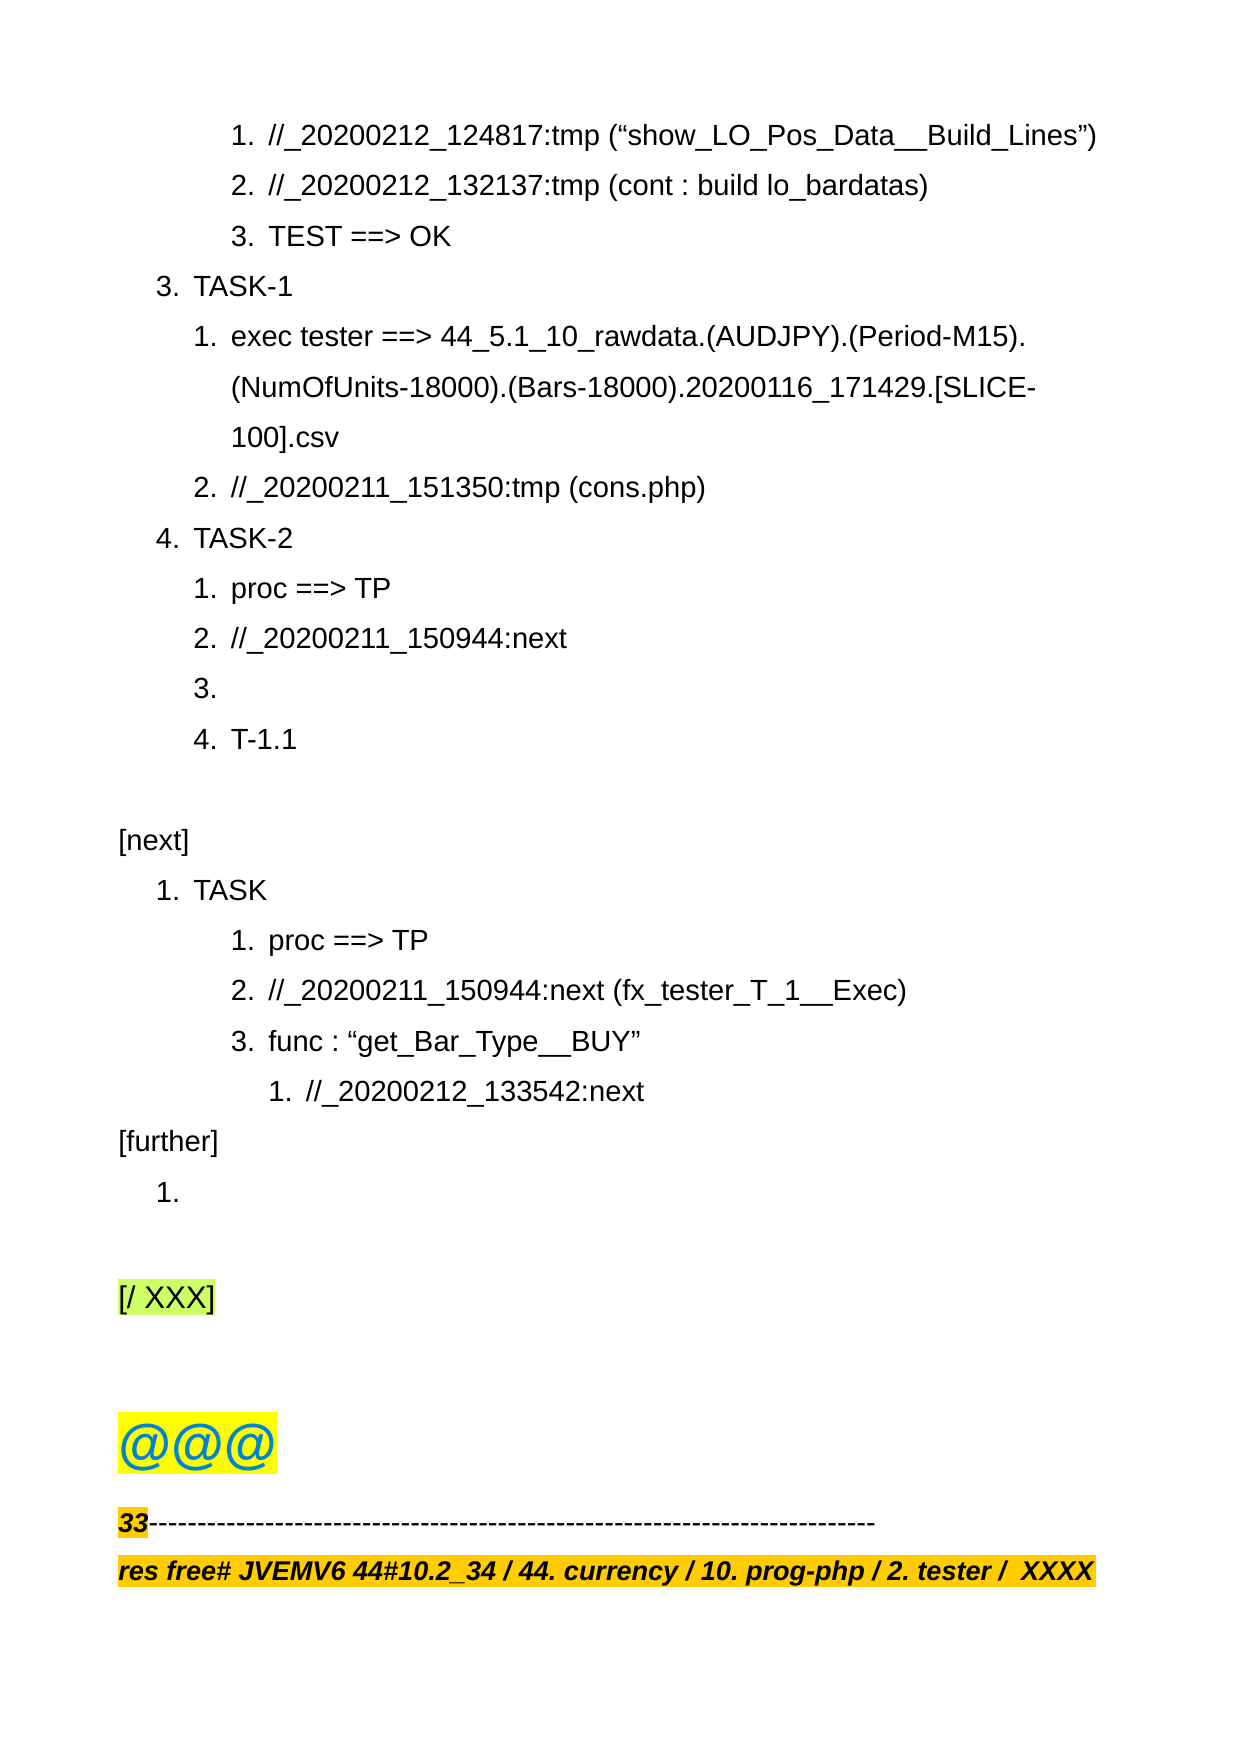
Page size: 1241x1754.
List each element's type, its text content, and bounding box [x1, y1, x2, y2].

text @@@ [118, 1412, 1122, 1474]
list TASK-1 [156, 269, 1122, 303]
list TASK [156, 873, 1122, 906]
list //_20200212_132137:tmp (cont : build lo_bardatas) [231, 168, 1122, 202]
text res free# JVEMV6 44#10.2_34 / 44. currency / 10. prog-php / 2. tester / XXXX [118, 1555, 1122, 1587]
list TEST ==> OK [231, 219, 1122, 252]
list //_20200211_150944:next [193, 621, 1122, 655]
list proc ==> TP [193, 571, 1122, 604]
list //_20200211_150944:next (fx_tester_T_1__Exec) [231, 973, 1122, 1007]
list func : “get_Bar_Type__BUY” [231, 1024, 1122, 1057]
text [next] [118, 822, 1122, 856]
list //_20200212_133542:next [268, 1074, 1122, 1108]
list //_20200212_124817:tmp (“show_LO_Pos_Data__Build_Lines”) [231, 118, 1122, 152]
list T-1.1 [193, 722, 1122, 755]
list proc ==> TP [231, 923, 1122, 957]
text 33--------------------------------------------------------------------------- [118, 1505, 1122, 1538]
text [/ XXX] [118, 1225, 1122, 1315]
list exec tester ==> 44_5.1_10_rawdata.(AUDJPY).(Period-M15).(NumOfUnits-18000).(Bars-18000).20200116_171429.[SLICE-100].csv [193, 319, 1122, 453]
list //_20200211_151350:tmp (cons.php) [193, 470, 1122, 504]
list TASK-2 [156, 521, 1122, 554]
text [further] [118, 1124, 1122, 1158]
